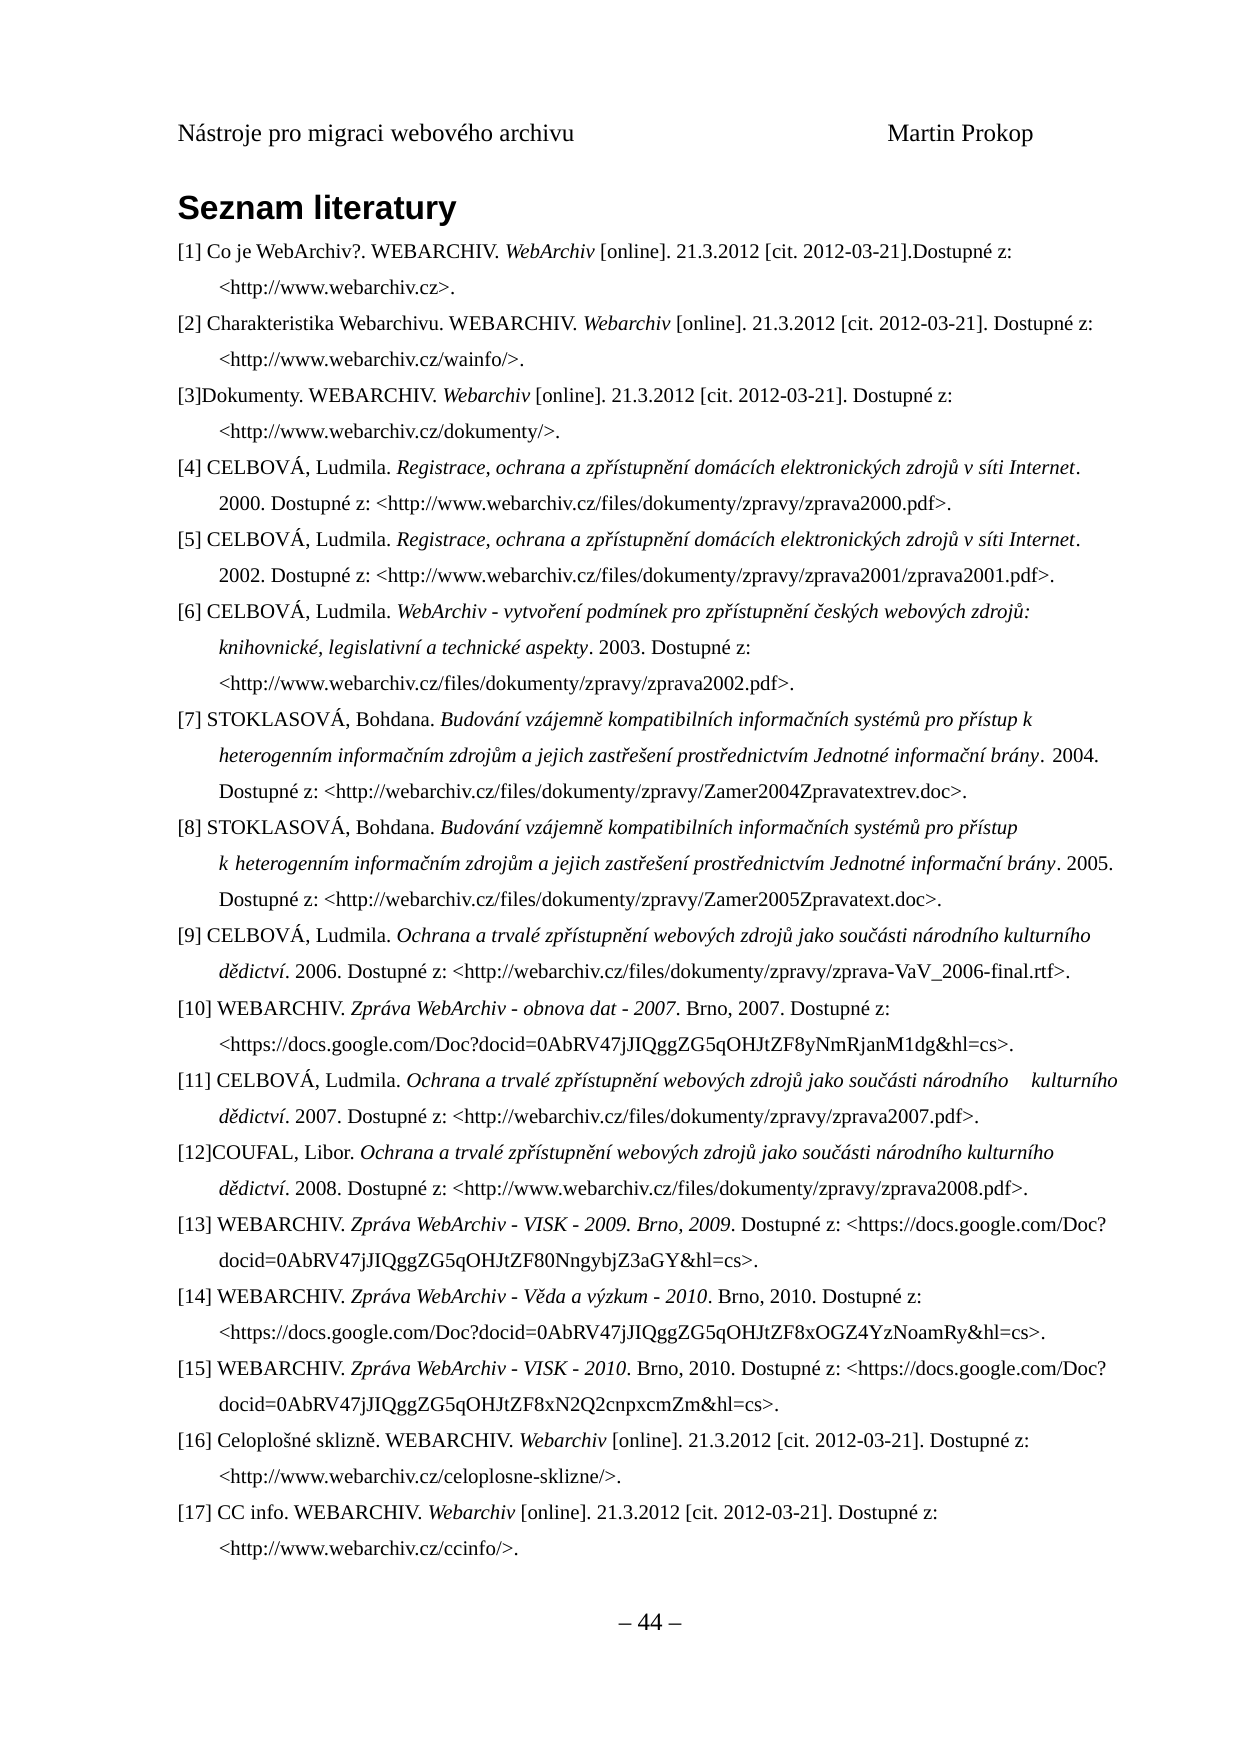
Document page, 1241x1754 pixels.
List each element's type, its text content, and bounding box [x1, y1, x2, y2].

text [16] Celoplošné sklizně. WEBARCHIV. Webarchiv [online]. 21.3.2012 [cit. 2012-03-21]. Dostupné z: <http://www.webarchiv.cz/celoplosne-sklizne/>. [177, 1428, 1122, 1488]
text [17] CC info. WEBARCHIV. Webarchiv [online]. 21.3.2012 [cit. 2012-03-21]. Dostupné z: <http://www.webarchiv.cz/ccinfo/>. [177, 1500, 1122, 1560]
text [5] CELBOVÁ, Ludmila. Registrace, ochrana a zpřístupnění domácích elektronických zdrojů v síti Internet. 2002. Dostupné z: <http://www.webarchiv.cz/files/dokumenty/zpravy/zprava2001/zprava2001.pdf>. [177, 527, 1122, 587]
text [4] CELBOVÁ, Ludmila. Registrace, ochrana a zpřístupnění domácích elektronických zdrojů v síti Internet. 2000. Dostupné z: <http://www.webarchiv.cz/files/dokumenty/zpravy/zprava2000.pdf>. [177, 455, 1122, 515]
text [15] WEBARCHIV. Zpráva WebArchiv - VISK - 2010. Brno, 2010. Dostupné z: <https://docs.google.com/Doc?docid=0AbRV47jJIQggZG5qOHJtZF8xN2Q2cnpxcmZm&hl=cs>. [177, 1356, 1122, 1416]
text [14] WEBARCHIV. Zpráva WebArchiv - Věda a výzkum - 2010. Brno, 2010. Dostupné z: <https://docs.google.com/Doc?docid=0AbRV47jJIQggZG5qOHJtZF8xOGZ4YzNoamRy&hl=cs>. [177, 1284, 1122, 1344]
text [12]COUFAL, Libor. Ochrana a trvalé zpřístupnění webových zdrojů jako součásti národního kulturního dědictví. 2008. Dostupné z: <http://www.webarchiv.cz/files/dokumenty/zpravy/zprava2008.pdf>. [177, 1139, 1122, 1200]
text [8] STOKLASOVÁ, Bohdana. Budování vzájemně kompatibilních informačních systémů pro přístup k heterogenním informačním zdrojům a jejich zastřešení prostřednictvím Jednotné informační brány. 2005. Dostupné z: <http://webarchiv.cz/files/dokumenty/zpravy/Zamer2005Zpravatext.doc>. [177, 815, 1122, 911]
text [7] STOKLASOVÁ, Bohdana. Budování vzájemně kompatibilních informačních systémů pro přístup k heterogenním informačním zdrojům a jejich zastřešení prostřednictvím Jednotné informační brány. 2004. Dostupné z: <http://webarchiv.cz/files/dokumenty/zpravy/Zamer2004Zpravatextrev.doc>. [177, 707, 1122, 803]
text [9] CELBOVÁ, Ludmila. Ochrana a trvalé zpřístupnění webových zdrojů jako součásti národního kulturního dědictví. 2006. Dostupné z: <http://webarchiv.cz/files/dokumenty/zpravy/zprava-VaV_2006-final.rtf>. [177, 923, 1122, 983]
text [6] CELBOVÁ, Ludmila. WebArchiv - vytvoření podmínek pro zpřístupnění českých webových zdrojů: knihovnické, legislativní a technické aspekty. 2003. Dostupné z: <http://www.webarchiv.cz/files/dokumenty/zpravy/zprava2002.pdf>. [177, 599, 1122, 695]
text [11] CELBOVÁ, Ludmila. Ochrana a trvalé zpřístupnění webových zdrojů jako součásti národního kulturního dědictví. 2007. Dostupné z: <http://webarchiv.cz/files/dokumenty/zpravy/zprava2007.pdf>. [177, 1067, 1122, 1128]
text [2] Charakteristika Webarchivu. WEBARCHIV. Webarchiv [online]. 21.3.2012 [cit. 2012-03-21]. Dostupné z: <http://www.webarchiv.cz/wainfo/>. [177, 311, 1122, 371]
text [13] WEBARCHIV. Zpráva WebArchiv - VISK - 2009. Brno, 2009. Dostupné z: <https://docs.google.com/Doc?docid=0AbRV47jJIQggZG5qOHJtZF80NngybjZ3aGY&hl=cs>. [177, 1212, 1122, 1272]
subtitle Seznam literatury [177, 188, 1122, 227]
text [1] Co je WebArchiv?. WEBARCHIV. WebArchiv [online]. 21.3.2012 [cit. 2012-03-21].Dostupné z: <http://www.webarchiv.cz>. [177, 238, 1122, 299]
text [10] WEBARCHIV. Zpráva WebArchiv - obnova dat - 2007. Brno, 2007. Dostupné z: <https://docs.google.com/Doc?docid=0AbRV47jJIQggZG5qOHJtZF8yNmRjanM1dg&hl=cs>. [177, 995, 1122, 1056]
text [3]Dokumenty. WEBARCHIV. Webarchiv [online]. 21.3.2012 [cit. 2012-03-21]. Dostupné z: <http://www.webarchiv.cz/dokumenty/>. [177, 383, 1122, 443]
